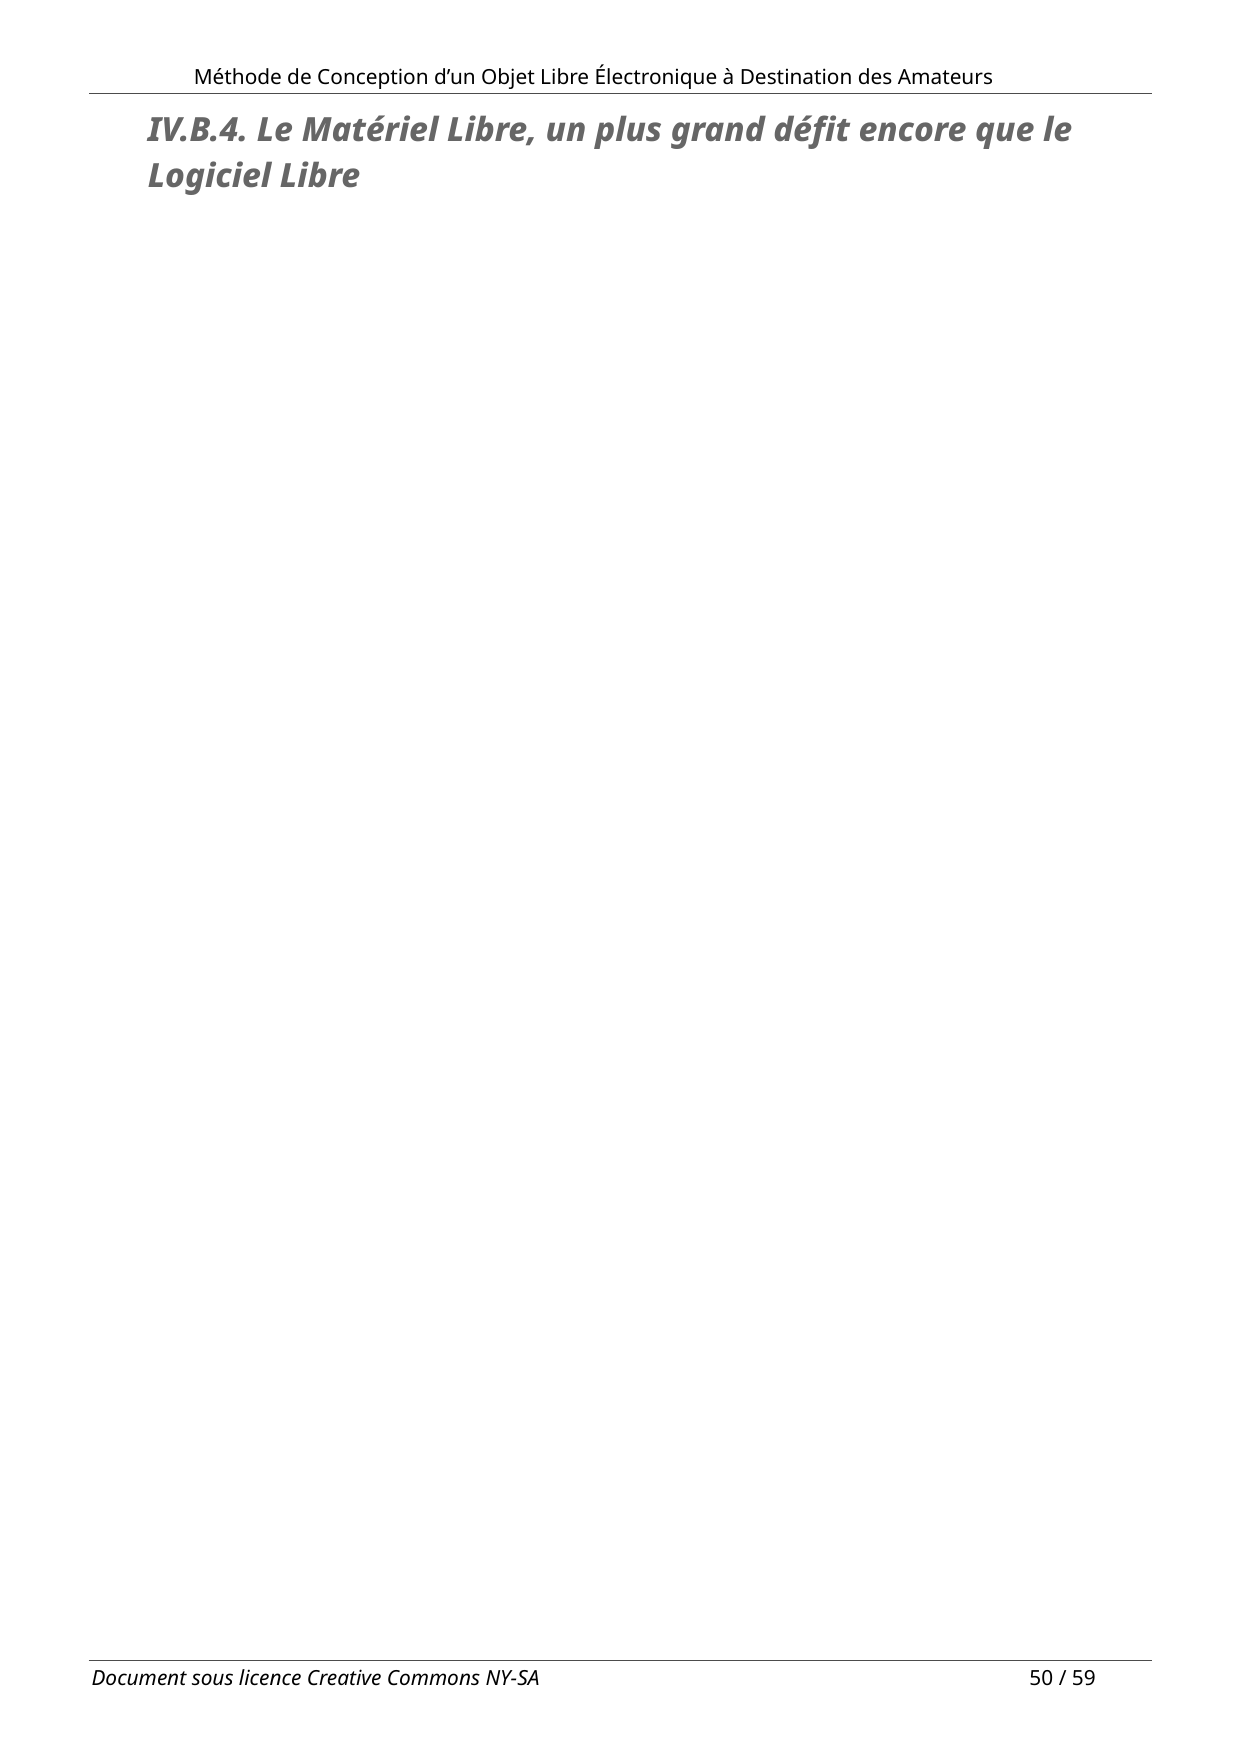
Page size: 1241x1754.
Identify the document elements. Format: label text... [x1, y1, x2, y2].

subtitle Le Matériel Libre, un plus grand défit encore que le Logiciel Libre [148, 106, 1152, 197]
